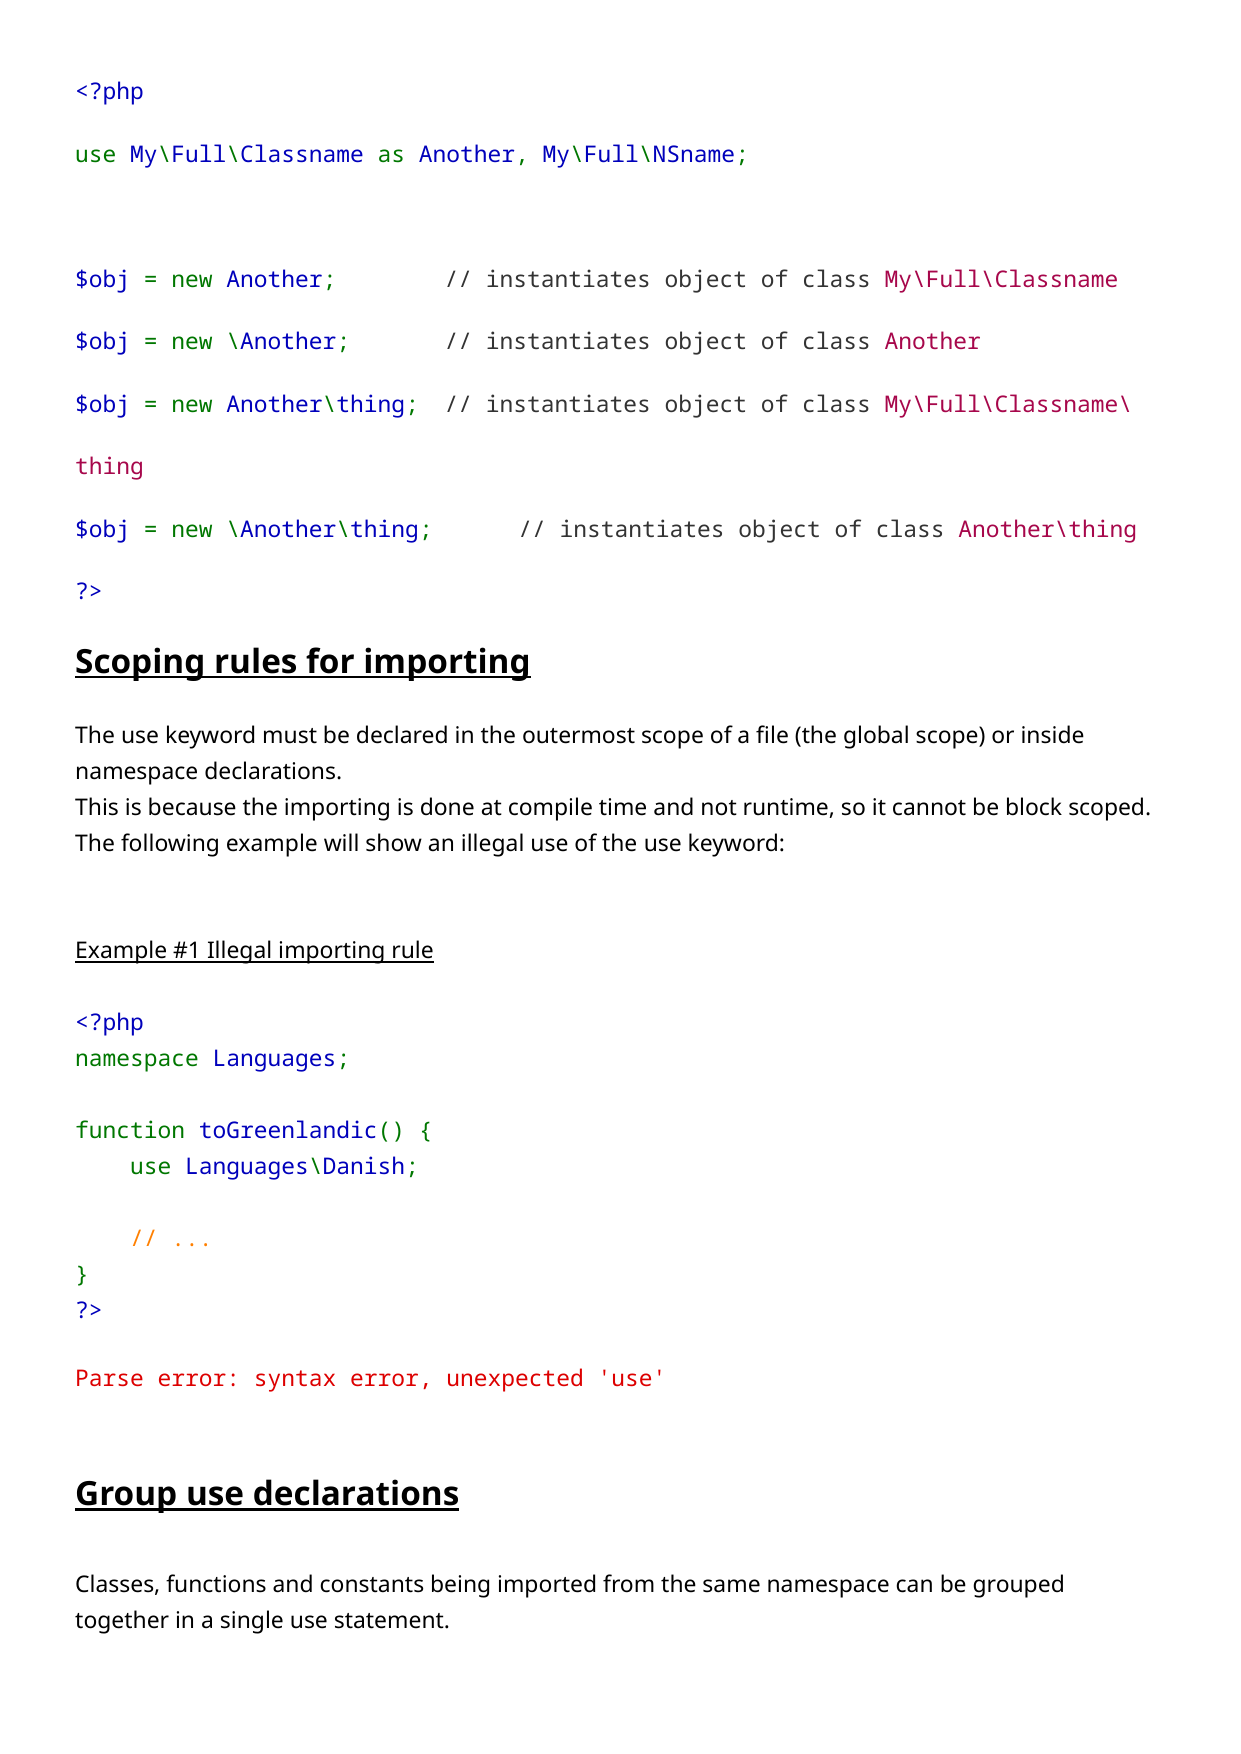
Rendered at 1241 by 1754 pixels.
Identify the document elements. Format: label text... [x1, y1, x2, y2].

text Example #1 Illegal importing rule [75, 934, 1165, 966]
text Parse error: syntax error, unexpected 'use' [75, 1362, 1165, 1394]
subtitle Group use declarations [75, 1470, 1165, 1516]
text <?php namespace Languages; function toGreenlandic() { use Languages\Danish; // ... } ?> [75, 1006, 1165, 1325]
subtitle Scoping rules for importing [75, 637, 1165, 683]
text Classes, functions and constants being imported from the same namespace can be grouped together in a single use statement. [75, 1568, 1165, 1635]
text <?php use My\Full\Classname as Another, My\Full\NSname; $obj = new Another; // instantiates object of class My\Full\Classname $obj = new \Another; // instantiates object of class Another $obj = new Another\thing; // instantiates object of class My\Full\Classname\thing $obj = new \Another\thing; // instantiates object of class Another\thing ?> [75, 75, 1165, 606]
text The following example will show an illegal use of the use keyword: [75, 827, 1165, 894]
text The use keyword must be declared in the outermost scope of a file (the global scope) or inside namespace declarations. [75, 719, 1165, 786]
text This is because the importing is done at compile time and not runtime, so it cannot be block scoped. [75, 791, 1165, 822]
